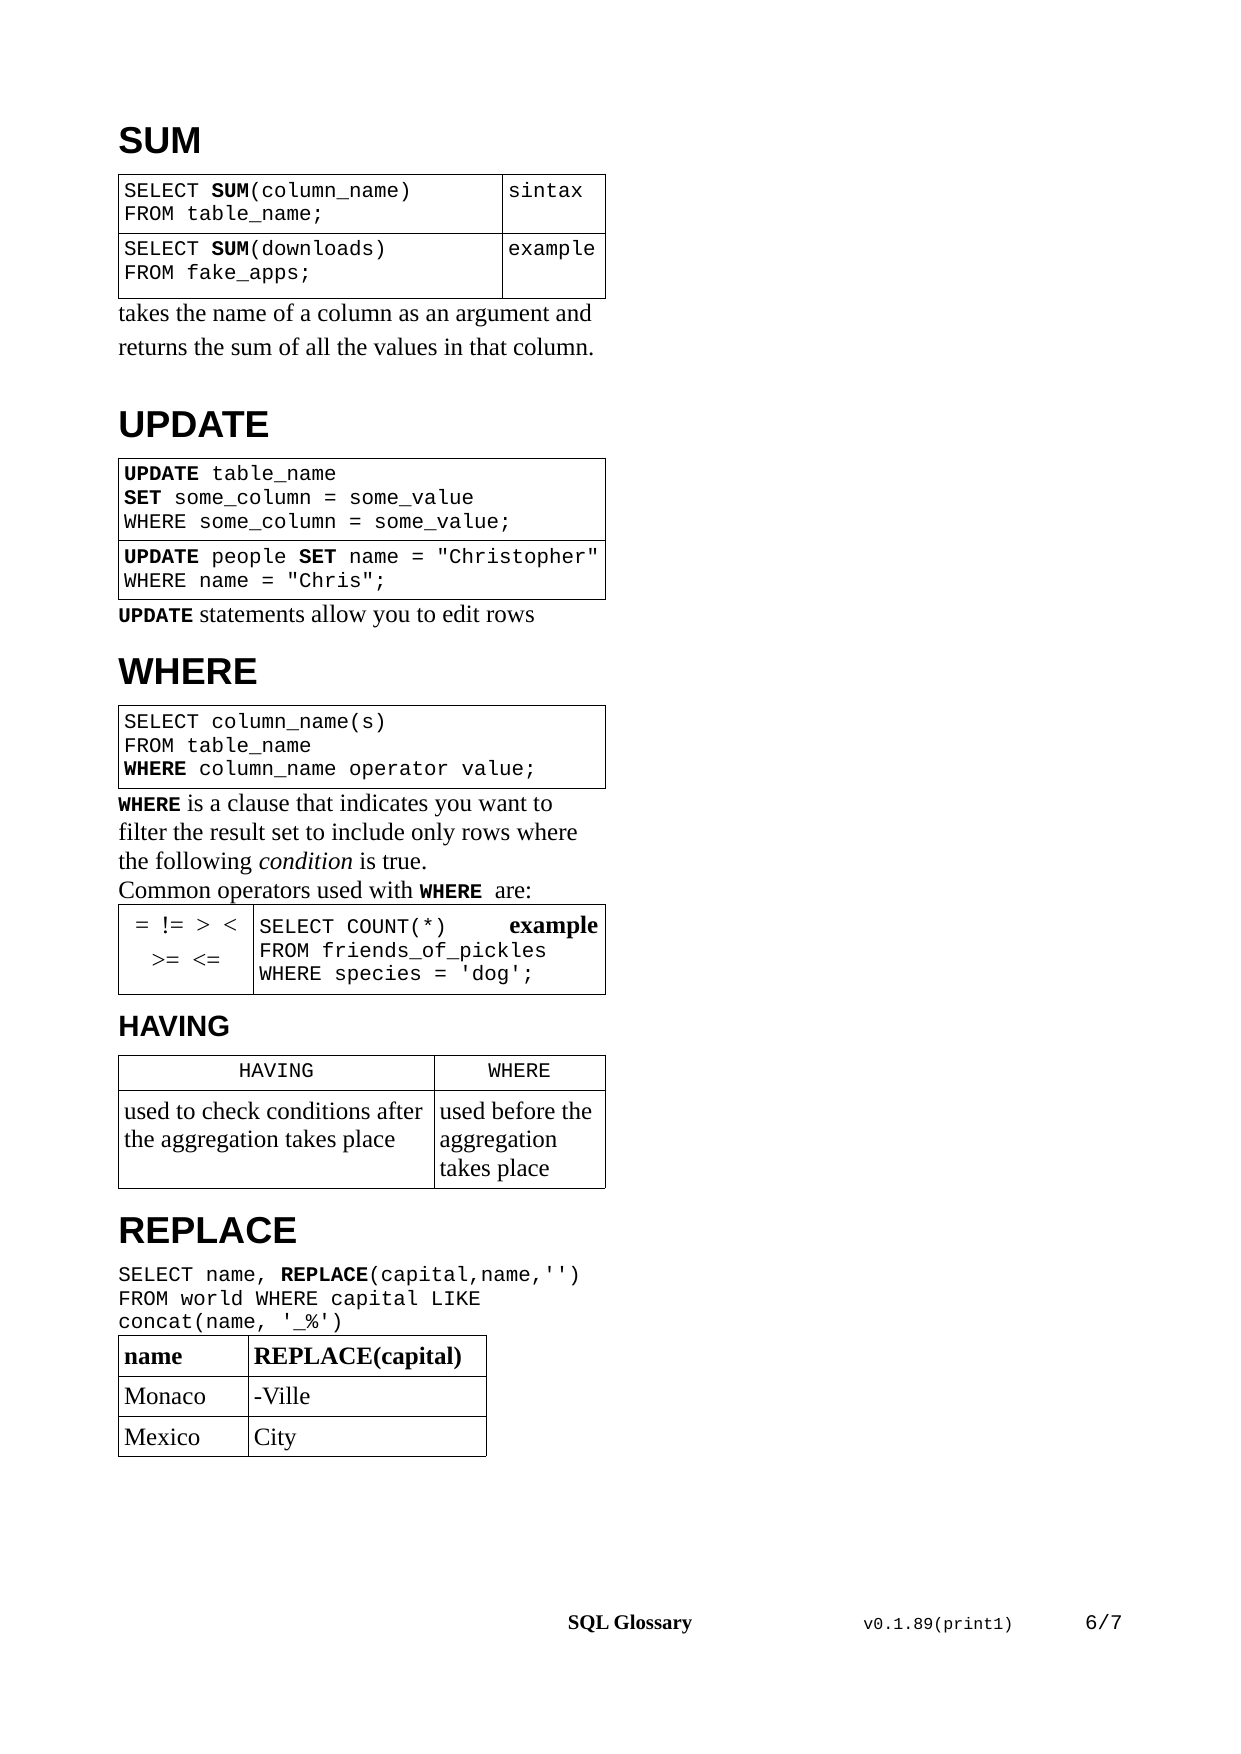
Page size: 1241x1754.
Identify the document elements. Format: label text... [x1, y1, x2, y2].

subtitle UPDATE [118, 402, 605, 445]
table_header name [119, 1336, 248, 1376]
table_header SELECT COUNT(*) example FROM friends_of_pickles WHERE species = 'dog'; [254, 905, 605, 994]
table_header SELECT column_name(s) FROM table_name WHERE column_name operator value; [119, 706, 605, 788]
table_cell used to check conditions after the aggregation takes place [119, 1091, 434, 1188]
text UPDATE statements allow you to edit rows [118, 600, 605, 629]
table_header SELECT SUM(column_name) FROM table_name; [119, 175, 502, 233]
table_cell -Ville [249, 1377, 486, 1416]
table_header HAVING [119, 1056, 434, 1090]
subtitle HAVING [118, 1008, 605, 1042]
text Common operators used with WHERE are: [118, 875, 605, 904]
subtitle WHERE [118, 649, 605, 693]
subtitle REPLACE [118, 1209, 605, 1252]
subtitle SUM [118, 118, 605, 161]
table_cell UPDATE people SET name = "Christopher" WHERE name = "Chris"; [119, 541, 605, 599]
text WHERE is a clause that indicates you want to filter the result set to include only rows where the following condition is true. [118, 789, 605, 875]
table_header REPLACE(capital) [249, 1336, 486, 1376]
table_cell Mexico [119, 1417, 248, 1456]
table_header WHERE [435, 1056, 605, 1090]
table_cell used before the aggregation takes place [435, 1091, 605, 1188]
table_header = != > < >= <= [119, 905, 253, 994]
table_cell City [249, 1417, 486, 1456]
table_header sintax [503, 175, 605, 233]
table_cell example [503, 234, 605, 297]
table_header UPDATE table_name SET some_column = some_value WHERE some_column = some_value; [119, 459, 605, 540]
text SELECT name, REPLACE(capital,name,'') FROM world WHERE capital LIKE concat(name, '_%') [118, 1264, 605, 1335]
text takes the name of a column as an argument and returns the sum of all the values in that column. [118, 299, 605, 361]
table_cell Monaco [119, 1377, 248, 1416]
table_cell SELECT SUM(downloads) FROM fake_apps; [119, 234, 502, 297]
